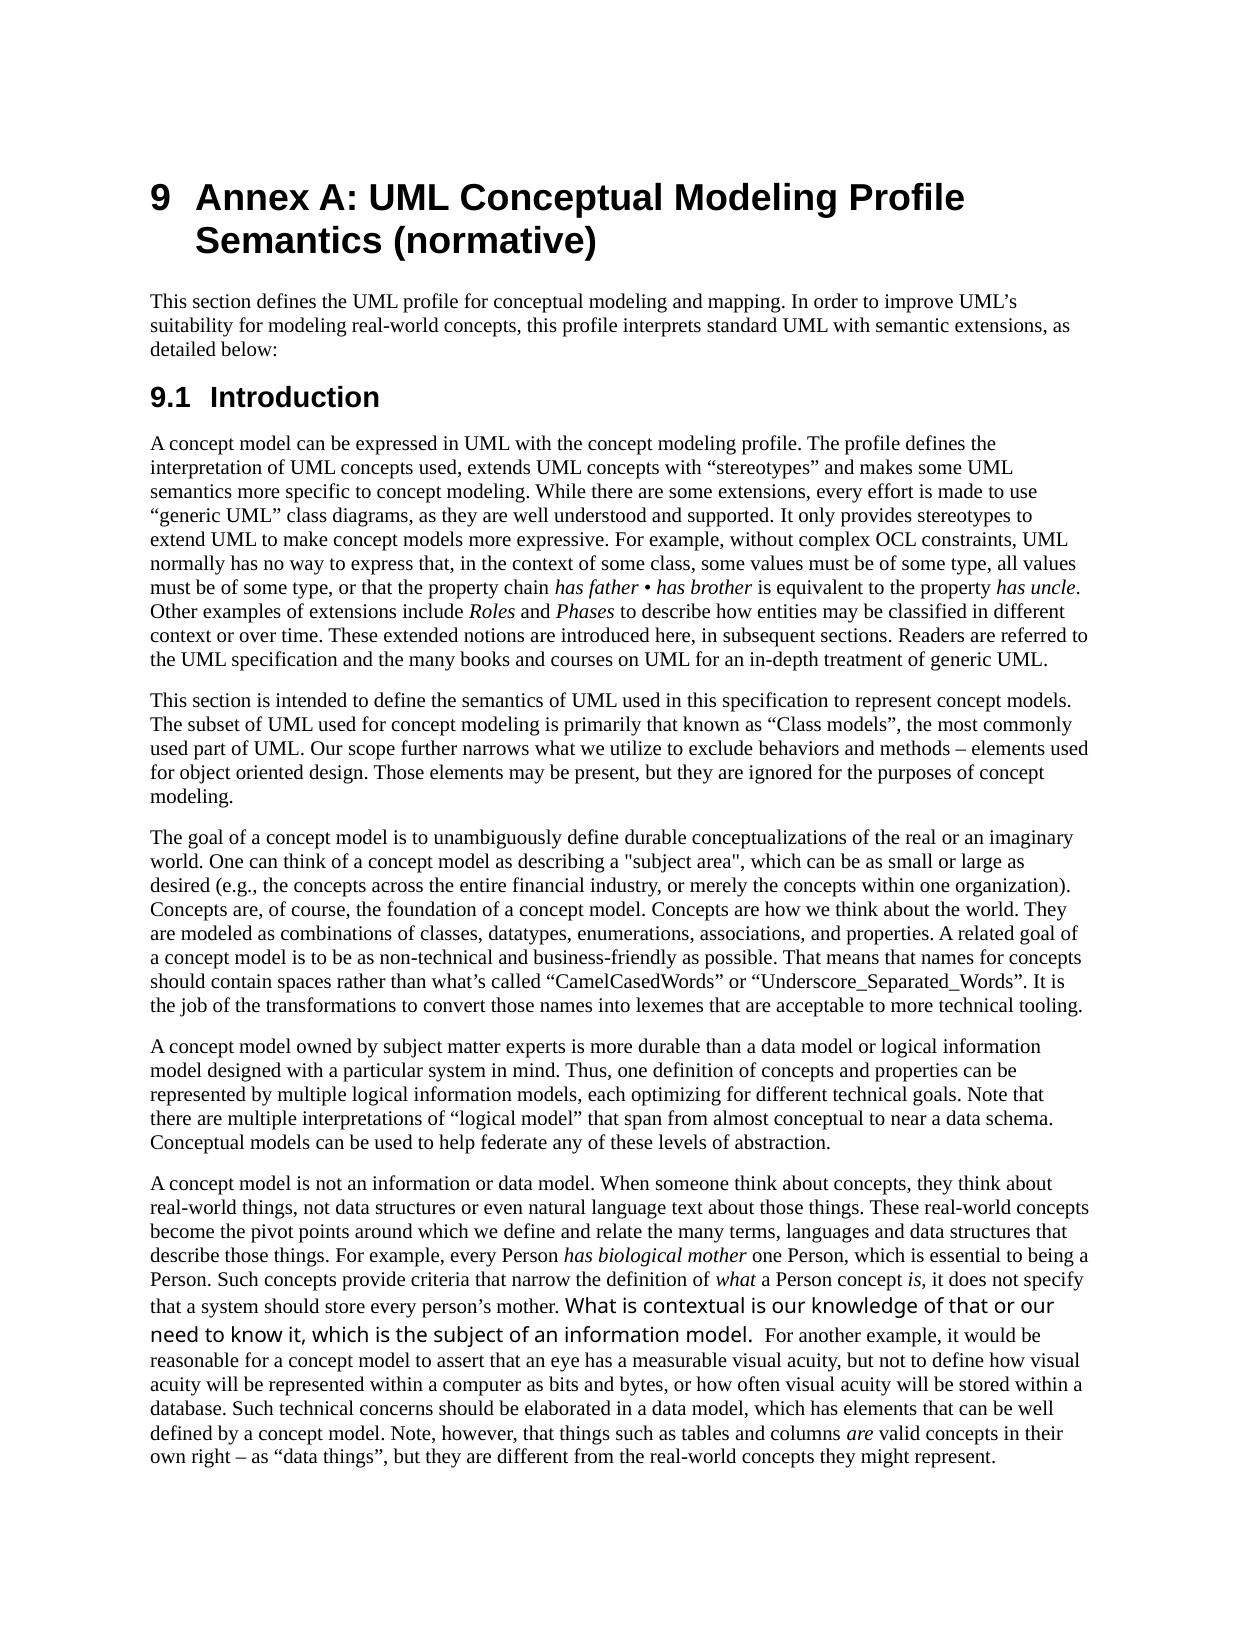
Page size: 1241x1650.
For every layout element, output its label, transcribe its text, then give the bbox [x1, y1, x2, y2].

subtitle Annex A: UML Conceptual Modeling Profile Semantics (normative) [150, 176, 1090, 262]
text This section defines the UML profile for conceptual modeling and mapping. In order to improve UML’s suitability for modeling real-world concepts, this profile interprets standard UML with semantic extensions, as detailed below: [150, 289, 1090, 361]
text The goal of a concept model is to unambiguously define durable conceptualizations of the real or an imaginary world. One can think of a concept model as describing a "subject area", which can be as small or large as desired (e.g., the concepts across the entire financial industry, or merely the concepts within one organization). Concepts are, of course, the foundation of a concept model. Concepts are how we think about the world. They are modeled as combinations of classes, datatypes, enumerations, associations, and properties. A related goal of a concept model is to be as non-technical and business-friendly as possible. That means that names for concepts should contain spaces rather than what’s called “CamelCasedWords” or “Underscore_Separated_Words”. It is the job of the transformations to convert those names into lexemes that are acceptable to more technical tooling. [150, 825, 1090, 1017]
text A concept model owned by subject matter experts is more durable than a data model or logical information model designed with a particular system in mind. Thus, one definition of concepts and properties can be represented by multiple logical information models, each optimizing for different technical goals. Note that there are multiple interpretations of “logical model” that span from almost conceptual to near a data schema. Conceptual models can be used to help federate any of these levels of abstraction. [150, 1034, 1090, 1154]
text This section is intended to define the semantics of UML used in this specification to represent concept models. The subset of UML used for concept modeling is primarily that known as “Class models”, the most commonly used part of UML. Our scope further narrows what we utilize to exclude behaviors and methods – elements used for object oriented design. Those elements may be present, but they are ignored for the purposes of concept modeling. [150, 688, 1090, 808]
text A concept model can be expressed in UML with the concept modeling profile. The profile defines the interpretation of UML concepts used, extends UML concepts with “stereotypes” and makes some UML semantics more specific to concept modeling. While there are some extensions, every effort is made to use “generic UML” class diagrams, as they are well understood and supported. It only provides stereotypes to extend UML to make concept models more expressive. For example, without complex OCL constraints, UML normally has no way to express that, in the context of some class, some values must be of some type, all values must be of some type, or that the property chain has father • has brother is equivalent to the property has uncle. Other examples of extensions include Roles and Phases to describe how entities may be classified in different context or over time. These extended notions are introduced here, in subsequent sections. Readers are referred to the UML specification and the many books and courses on UML for an in-depth treatment of generic UML. [150, 431, 1090, 671]
subtitle Introduction [150, 380, 1090, 414]
text A concept model is not an information or data model. When someone think about concepts, they think about real-world things, not data structures or even natural language text about those things. These real-world concepts become the pivot points around which we define and relate the many terms, languages and data structures that describe those things. For example, every Person has biological mother one Person, which is essential to being a Person. Such concepts provide criteria that narrow the definition of what a Person concept is, it does not specify that a system should store every person’s mother. What is contextual is our knowledge of that or our need to know it, which is the subject of an information model. For another example, it would be reasonable for a concept model to assert that an eye has a measurable visual acuity, but not to define how visual acuity will be represented within a computer as bits and bytes, or how often visual acuity will be stored within a database. Such technical concerns should be elaborated in a data model, which has elements that can be well defined by a concept model. Note, however, that things such as tables and columns are valid concepts in their own right – as “data things”, but they are different from the real-world concepts they might represent. [150, 1171, 1090, 1468]
